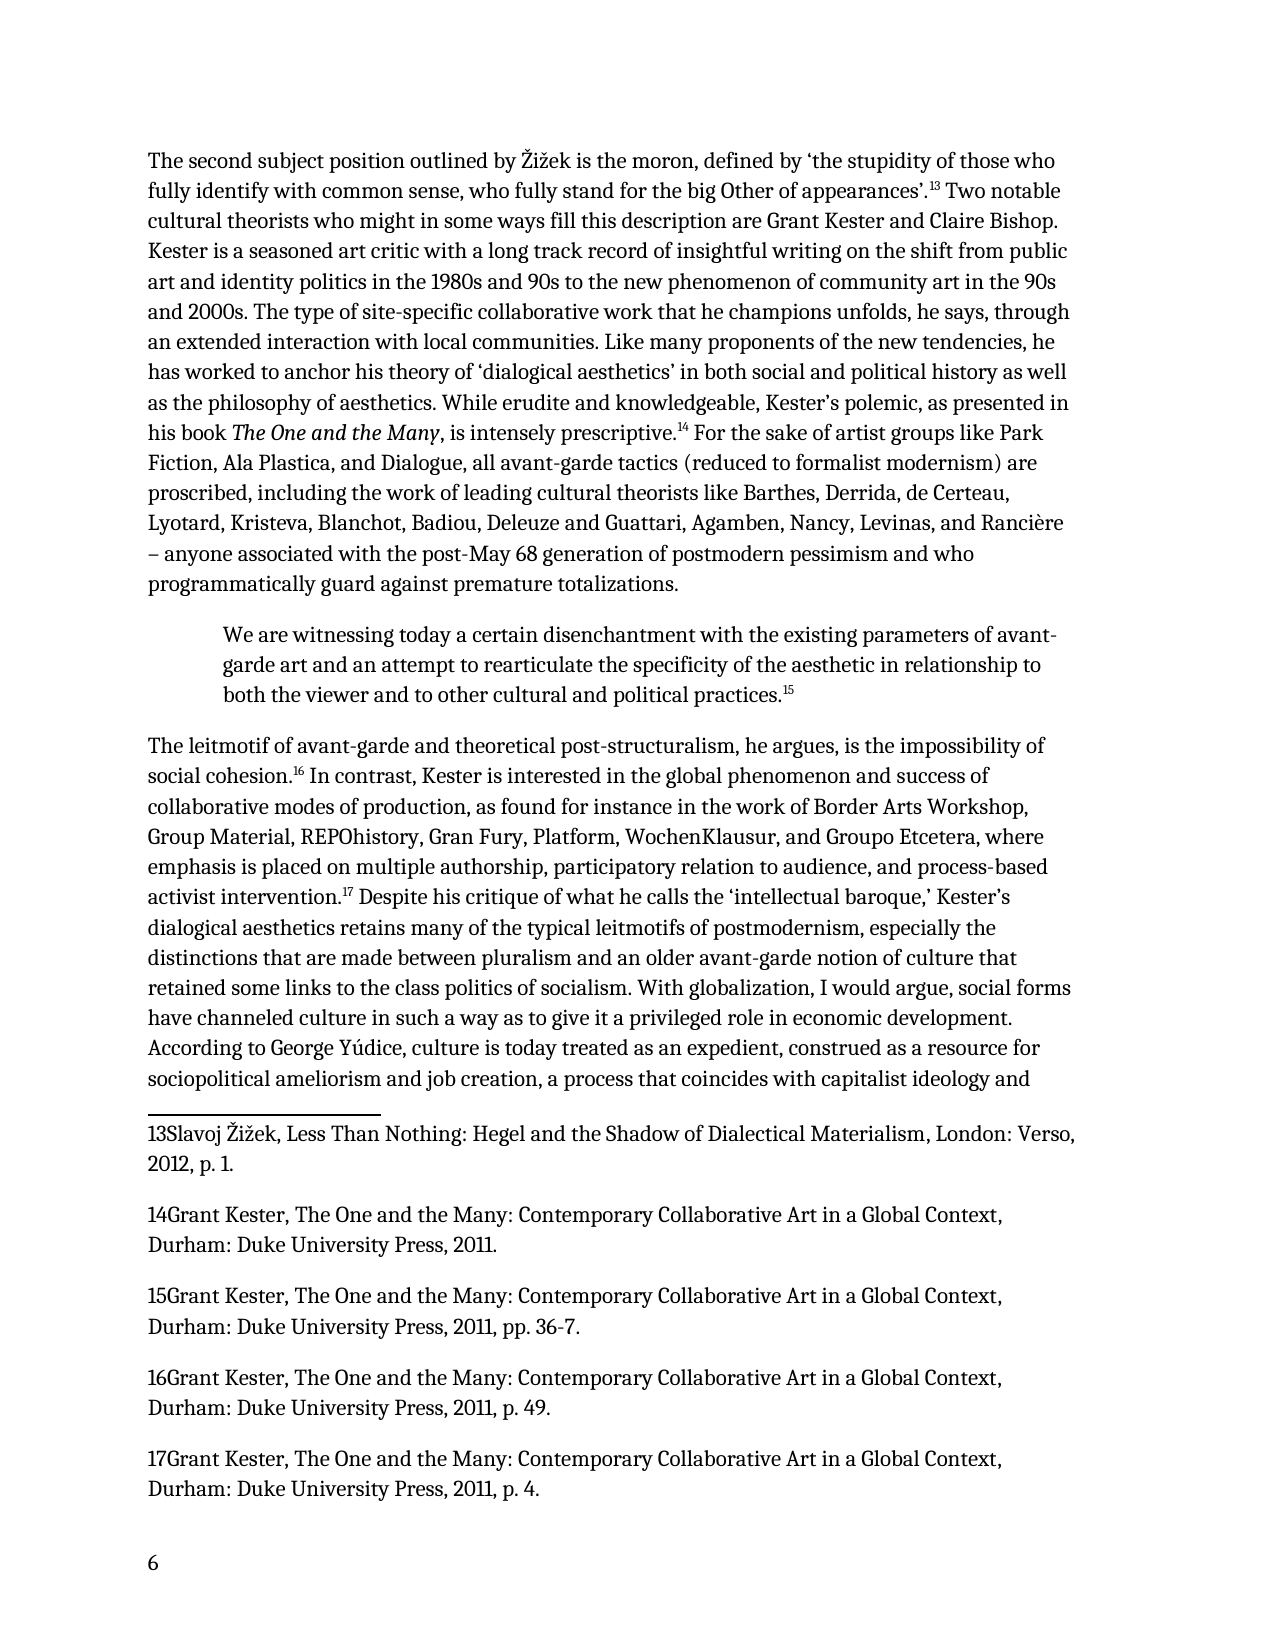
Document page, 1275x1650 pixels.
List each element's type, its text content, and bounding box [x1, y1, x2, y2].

text Grant Kester, The One and the Many: Contemporary Collaborative Art in a Global Context, Durham: Duke University Press, 2011, p. 4. [148, 1446, 1078, 1502]
text Grant Kester, The One and the Many: Contemporary Collaborative Art in a Global Context, Durham: Duke University Press, 2011, pp. 36-7. [148, 1283, 1078, 1340]
text We are witnessing today a certain disenchantment with the existing parameters of avant-garde art and an attempt to rearticulate the specificity of the aesthetic in relationship to both the viewer and to other cultural and political practices. [223, 622, 1078, 708]
text The leitmotif of avant-garde and theoretical post-structuralism, he argues, is the impossibility of social cohesion. In contrast, Kester is interested in the global phenomenon and success of collaborative modes of production, as found for instance in the work of Border Arts Workshop, Group Material, REPOhistory, Gran Fury, Platform, WochenKlausur, and Groupo Etcetera, where emphasis is placed on multiple authorship, participatory relation to audience, and process-based activist intervention. Despite his critique of what he calls the ‘intellectual baroque,’ Kester’s dialogical aesthetics retains many of the typical leitmotifs of postmodernism, especially the distinctions that are made between pluralism and an older avant-garde notion of culture that retained some links to the class politics of socialism. With globalization, I would argue, social forms have channeled culture in such a way as to give it a privileged role in economic development. According to George Yúdice, culture is today treated as an expedient, construed as a resource for sociopolitical ameliorism and job creation, a process that coincides with capitalist ideology and [148, 733, 1078, 1092]
text The second subject position outlined by Žižek is the moron, defined by ‘the stupidity of those who fully identify with common sense, who fully stand for the big Other of appearances’. Two notable cultural theorists who might in some ways fill this description are Grant Kester and Claire Bishop. Kester is a seasoned art critic with a long track record of insightful writing on the shift from public art and identity politics in the 1980s and 90s to the new phenomenon of community art in the 90s and 2000s. The type of site-specific collaborative work that he champions unfolds, he says, through an extended interaction with local communities. Like many proponents of the new tendencies, he has worked to anchor his theory of ‘dialogical aesthetics’ in both social and political history as well as the philosophy of aesthetics. While erudite and knowledgeable, Kester’s polemic, as presented in his book The One and the Many, is intensely prescriptive. For the sake of artist groups like Park Fiction, Ala Plastica, and Dialogue, all avant-garde tactics (reduced to formalist modernism) are proscribed, including the work of leading cultural theorists like Barthes, Derrida, de Certeau, Lyotard, Kristeva, Blanchot, Badiou, Deleuze and Guattari, Agamben, Nancy, Levinas, and Rancière – anyone associated with the post-May 68 generation of postmodern pessimism and who programmatically guard against premature totalizations. [148, 148, 1078, 597]
text Slavoj Žižek, Less Than Nothing: Hegel and the Shadow of Dialectical Materialism, London: Verso, 2012, p. 1. [148, 1121, 1078, 1177]
text Grant Kester, The One and the Many: Contemporary Collaborative Art in a Global Context, Durham: Duke University Press, 2011. [148, 1202, 1078, 1258]
text Grant Kester, The One and the Many: Contemporary Collaborative Art in a Global Context, Durham: Duke University Press, 2011, p. 49. [148, 1364, 1078, 1421]
